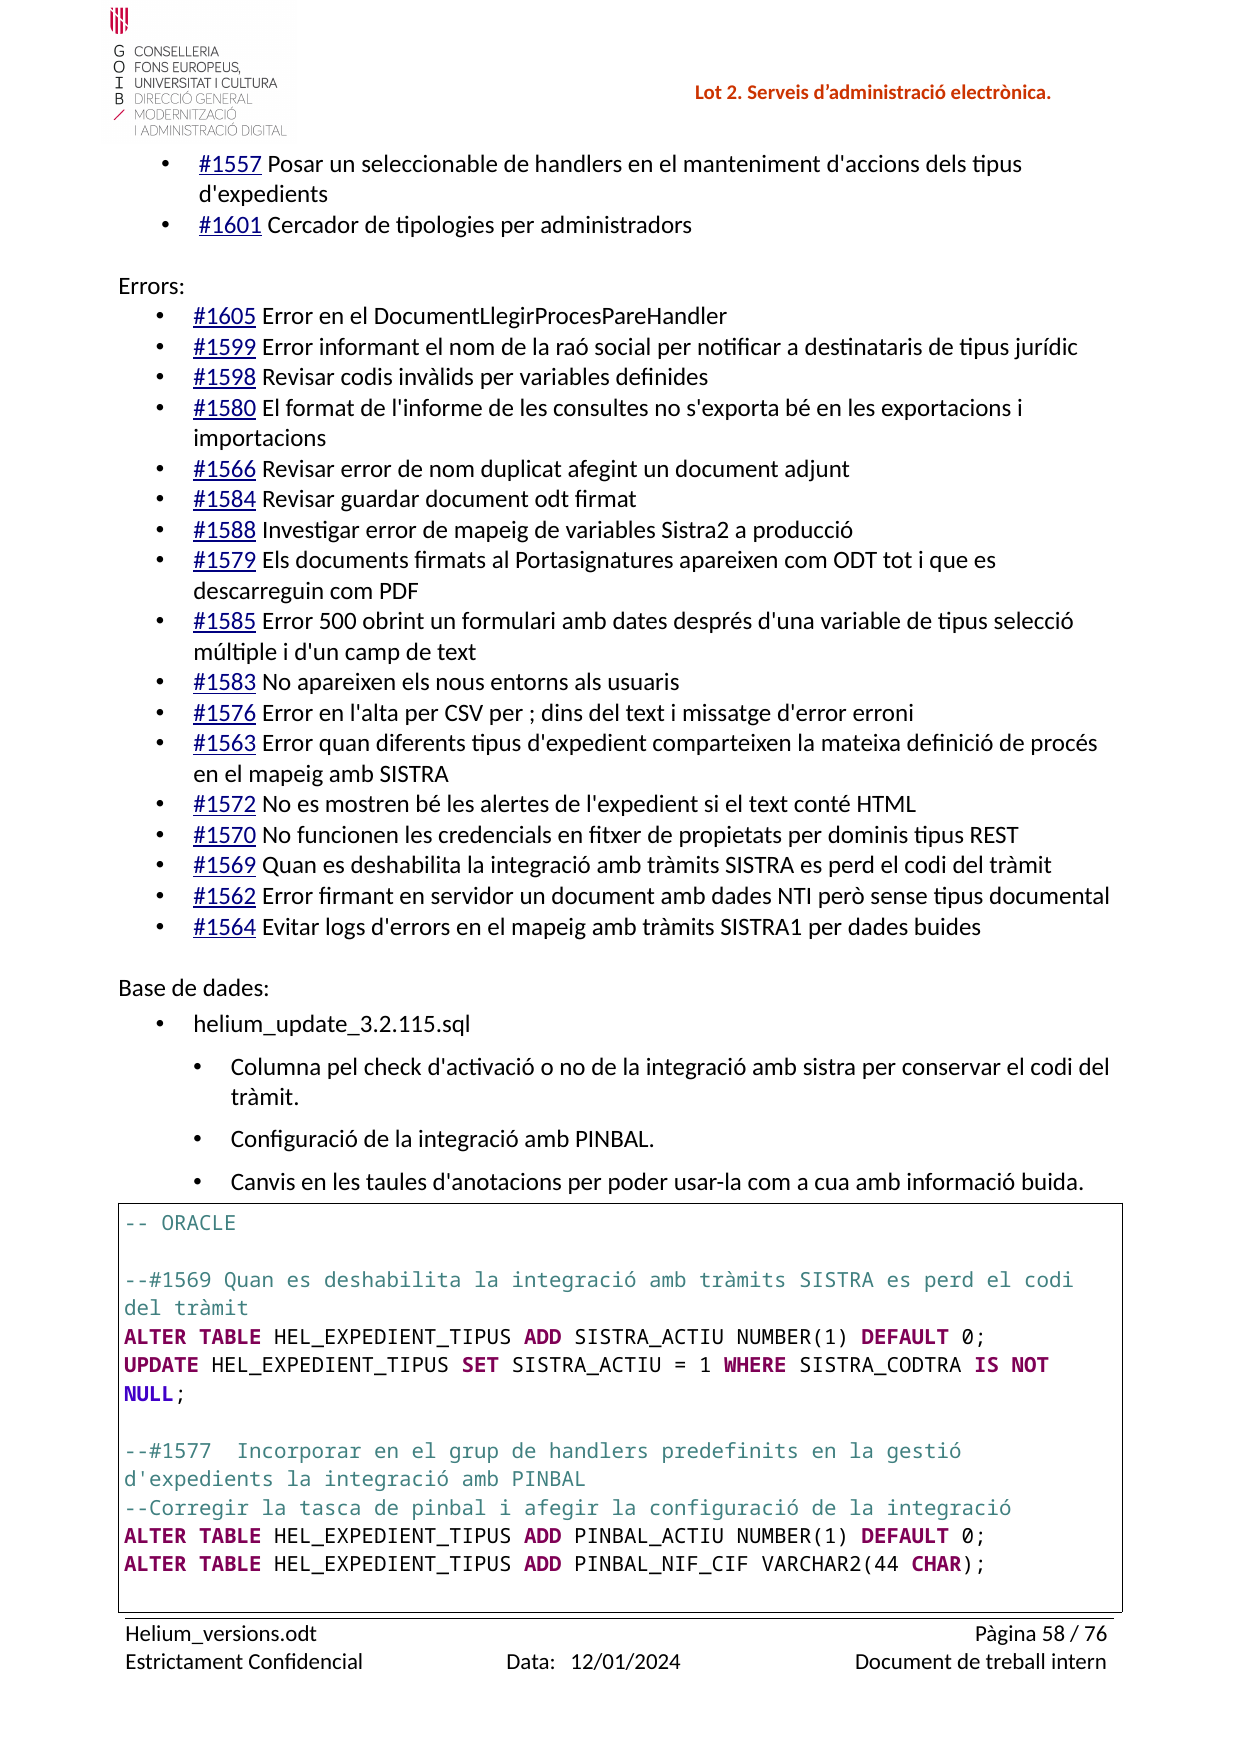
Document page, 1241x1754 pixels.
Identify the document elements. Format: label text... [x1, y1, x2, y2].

list #1583 No apareixen els nous entorns als usuaris [156, 667, 1122, 697]
list #1564 Evitar logs d'errors en el mapeig amb tràmits SISTRA1 per dades buides [156, 911, 1122, 941]
list #1576 Error en l'alta per CSV per ; dins del text i missatge d'error erroni [156, 697, 1122, 728]
list Configuració de la integració amb PINBAL. [193, 1123, 1122, 1154]
list #1572 No es mostren bé les alertes de l'expedient si el text conté HTML [156, 789, 1122, 819]
list #1562 Error firmant en servidor un document amb dades NTI però sense tipus documental [156, 880, 1122, 911]
list #1557 Posar un seleccionable de handlers en el manteniment d'accions dels tipus d'expedients [161, 148, 1122, 209]
list #1585 Error 500 obrint un formulari amb dates després d'una variable de tipus selecció múltiple i d'un camp de text [156, 606, 1122, 667]
list Canvis en les taules d'anotacions per poder usar-la com a cua amb informació buida. [193, 1166, 1122, 1196]
list #1579 Els documents firmats al Portasignatures apareixen com ODT tot i que es descarreguin com PDF [156, 544, 1122, 606]
text Base de dades: [118, 972, 1122, 1002]
text Errors: [118, 270, 1122, 300]
list #1570 No funcionen les credencials en fitxer de propietats per dominis tipus REST [156, 819, 1122, 850]
list #1588 Investigar error de mapeig de variables Sistra2 a producció [156, 514, 1122, 544]
list Columna pel check d'activació o no de la integració amb sistra per conservar el codi del tràmit. [193, 1051, 1122, 1112]
list #1584 Revisar guardar document odt firmat [156, 483, 1122, 514]
list helium_update_3.2.115.sql [156, 1008, 1122, 1039]
list #1605 Error en el DocumentLlegirProcesPareHandler [156, 300, 1122, 331]
list #1599 Error informant el nom de la raó social per notificar a destinataris de tipus jurídic [156, 331, 1122, 361]
list #1601 Cercador de tipologies per administradors [161, 209, 1122, 239]
list #1566 Revisar error de nom duplicat afegint un document adjunt [156, 453, 1122, 483]
list #1580 El format de l'informe de les consultes no s'exporta bé en les exportacions i importacions [156, 392, 1122, 453]
list #1563 Error quan diferents tipus d'expedient comparteixen la mateixa definició de procés en el mapeig amb SISTRA [156, 728, 1122, 789]
picture [100, 0, 297, 144]
list #1598 Revisar codis invàlids per variables definides [156, 361, 1122, 392]
table_header -- ORACLE --#1569 Quan es deshabilita la integració amb tràmits SISTRA es perd el codi del tràmit ALTER TABLE HEL_EXPEDIENT_TIPUS ADD SISTRA_ACTIU NUMBER(1) DEFAULT 0; UPDATE HEL_EXPEDIENT_TIPUS SET SISTRA_ACTIU = 1 WHERE SISTRA_CODTRA IS NOT NULL; --#1577 Incorporar en el grup de handlers predefinits en la gestió d'expedients la integració amb PINBAL --Corregir la tasca de pinbal i afegir la configuració de la integració ALTER TABLE HEL_EXPEDIENT_TIPUS ADD PINBAL_ACTIU NUMBER(1) DEFAULT 0; ALTER TABLE HEL_EXPEDIENT_TIPUS ADD PINBAL_NIF_CIF VARCHAR2(44 CHAR); [119, 1204, 1122, 1612]
list #1569 Quan es deshabilita la integració amb tràmits SISTRA es perd el codi del tràmit [156, 850, 1122, 880]
